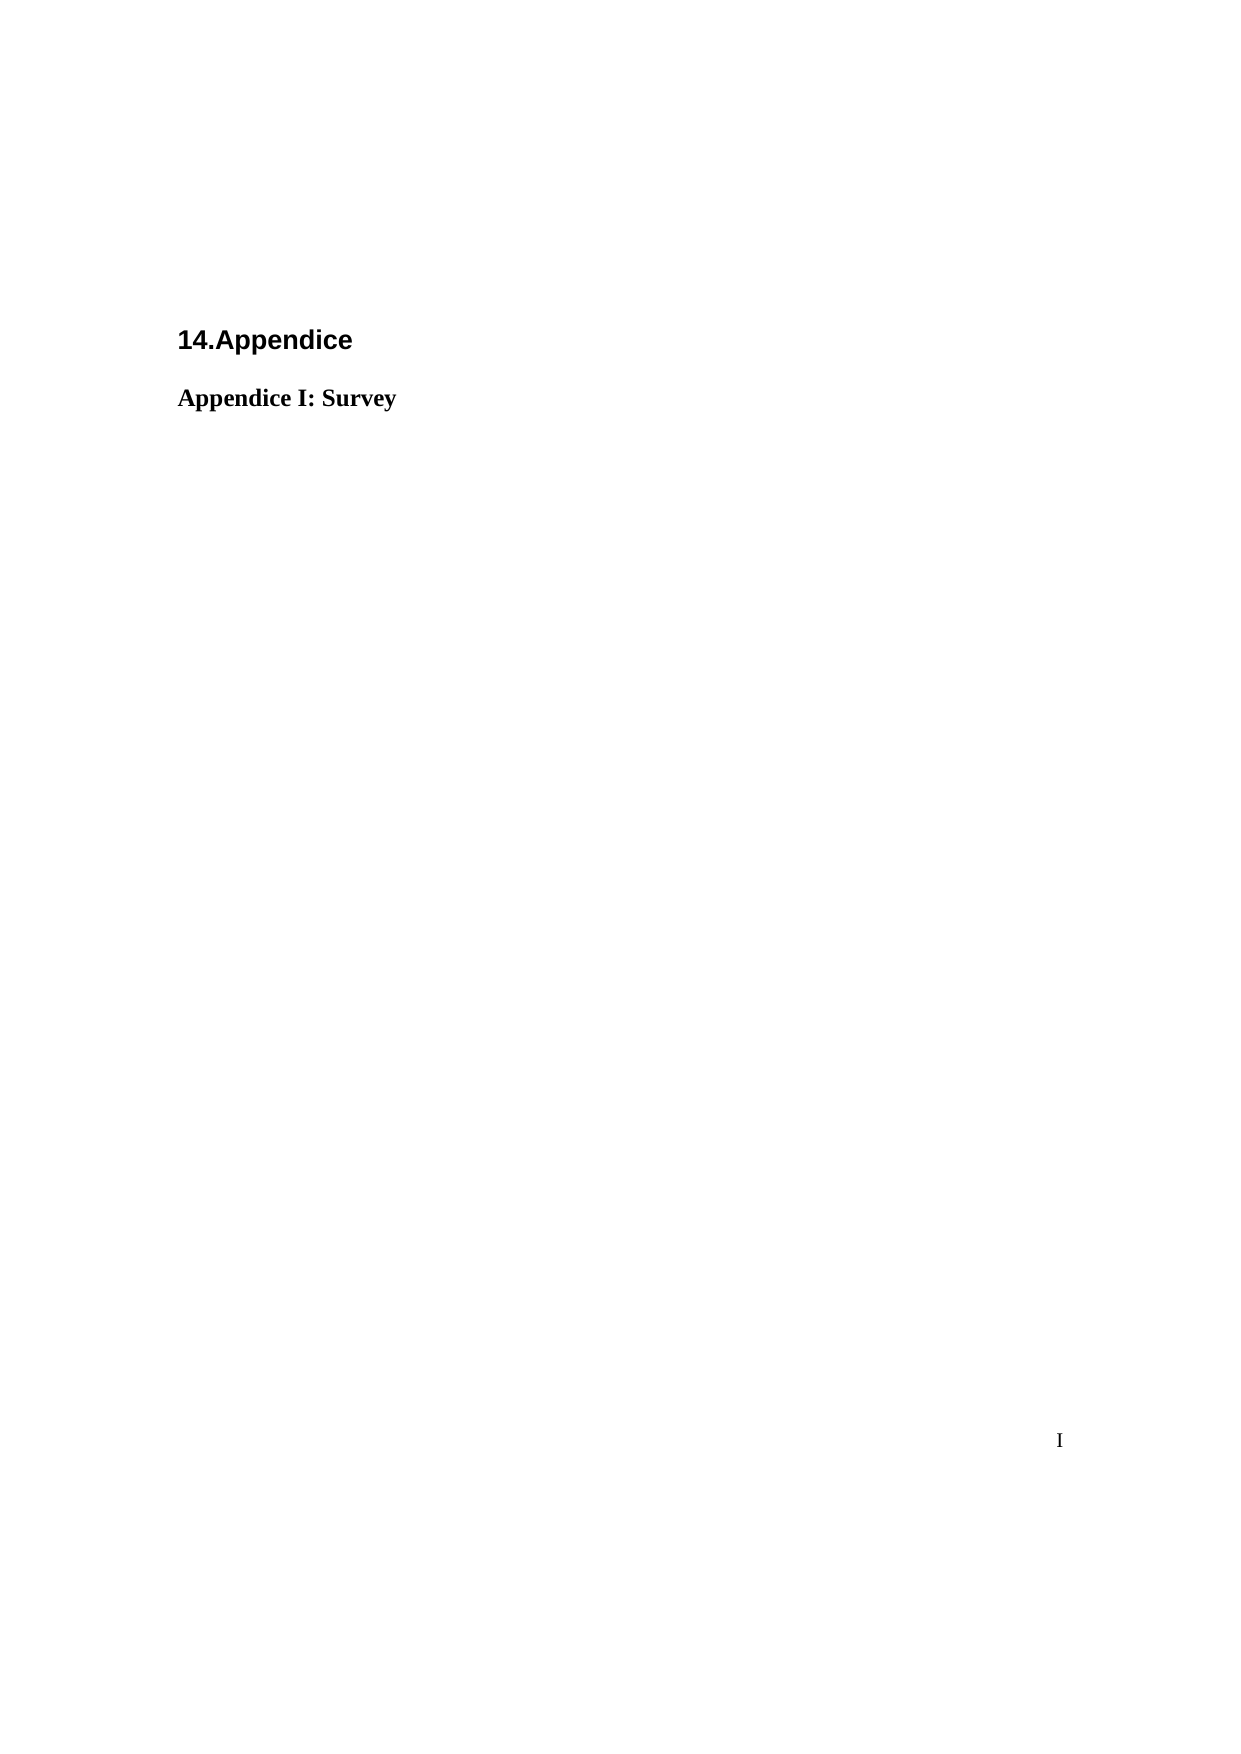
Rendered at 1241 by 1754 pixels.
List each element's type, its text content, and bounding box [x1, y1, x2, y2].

subtitle Appendice [177, 325, 1063, 355]
subtitle Appendice I: Survey [177, 384, 1063, 412]
